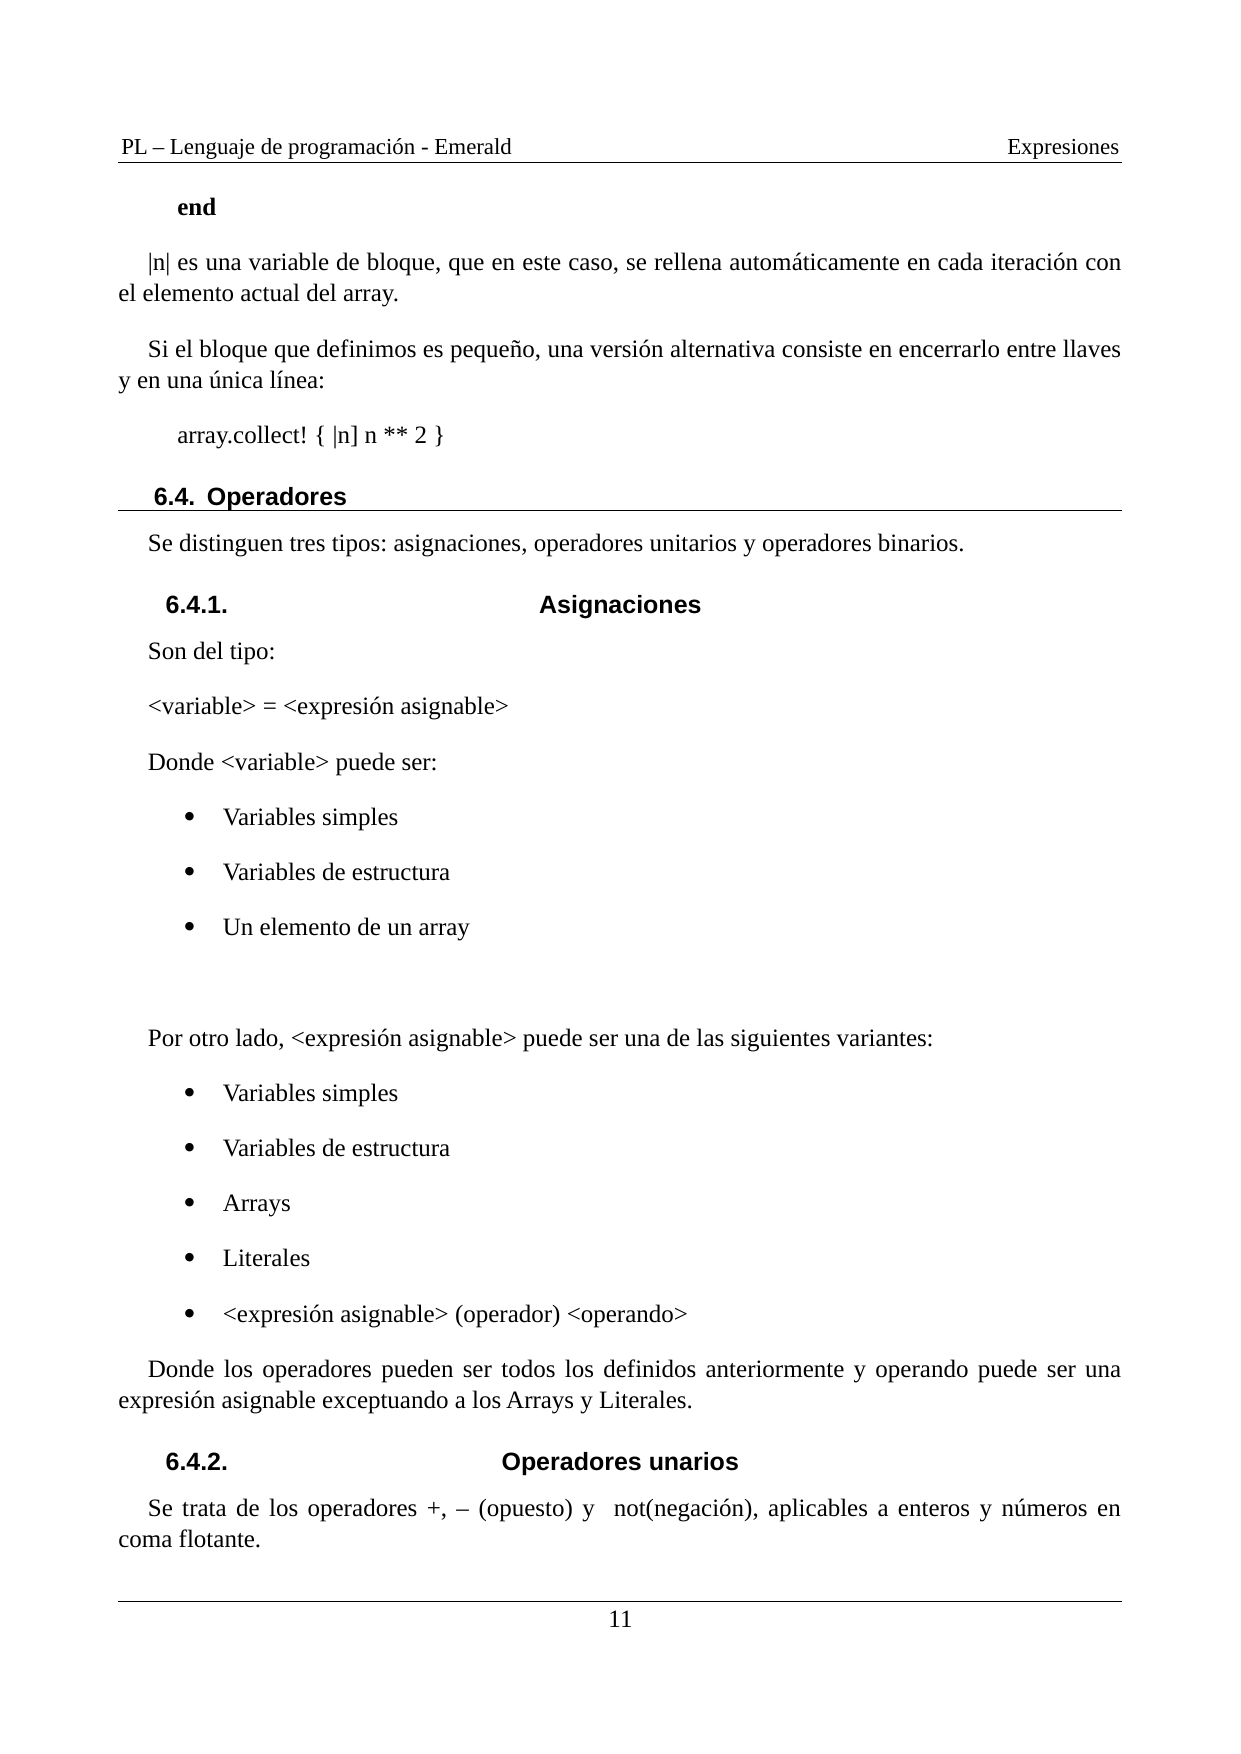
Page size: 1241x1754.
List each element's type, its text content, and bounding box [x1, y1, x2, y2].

text <variable> = <expresión asignable> [118, 691, 1122, 720]
text Se distinguen tres tipos: asignaciones, operadores unitarios y operadores binarios. [118, 528, 1122, 557]
list <expresión asignable> (operador) <operando> [185, 1299, 1122, 1327]
text |n| es una variable de bloque, que en este caso, se rellena automáticamente en cada iteración con el elemento actual del array. [118, 247, 1122, 307]
text Se trata de los operadores +, – (opuesto) y not(negación), aplicables a enteros y números en coma flotante. [118, 1493, 1122, 1553]
text array.collect! { |n] n ** 2 } [118, 420, 1122, 449]
list Variables simples [185, 802, 1122, 831]
text Son del tipo: [118, 636, 1122, 665]
list Arrays [185, 1188, 1122, 1217]
list Un elemento de un array [185, 912, 1122, 941]
text Donde los operadores pueden ser todos los definidos anteriormente y operando puede ser una expresión asignable exceptuando a los Arrays y Literales. [118, 1354, 1122, 1414]
list Variables de estructura [185, 1133, 1122, 1162]
list Variables de estructura [185, 857, 1122, 886]
text Si el bloque que definimos es pequeño, una versión alternativa consiste en encerrarlo entre llaves y en una única línea: [118, 334, 1122, 394]
text end [118, 192, 1122, 220]
subtitle Asignaciones [118, 590, 1122, 618]
text Donde <variable> puede ser: [118, 747, 1122, 775]
subtitle Operadores unarios [118, 1447, 1122, 1475]
list Variables simples [185, 1078, 1122, 1107]
list Literales [185, 1243, 1122, 1272]
text Por otro lado, <expresión asignable> puede ser una de las siguientes variantes: [118, 1023, 1122, 1051]
subtitle Operadores [118, 482, 1122, 510]
